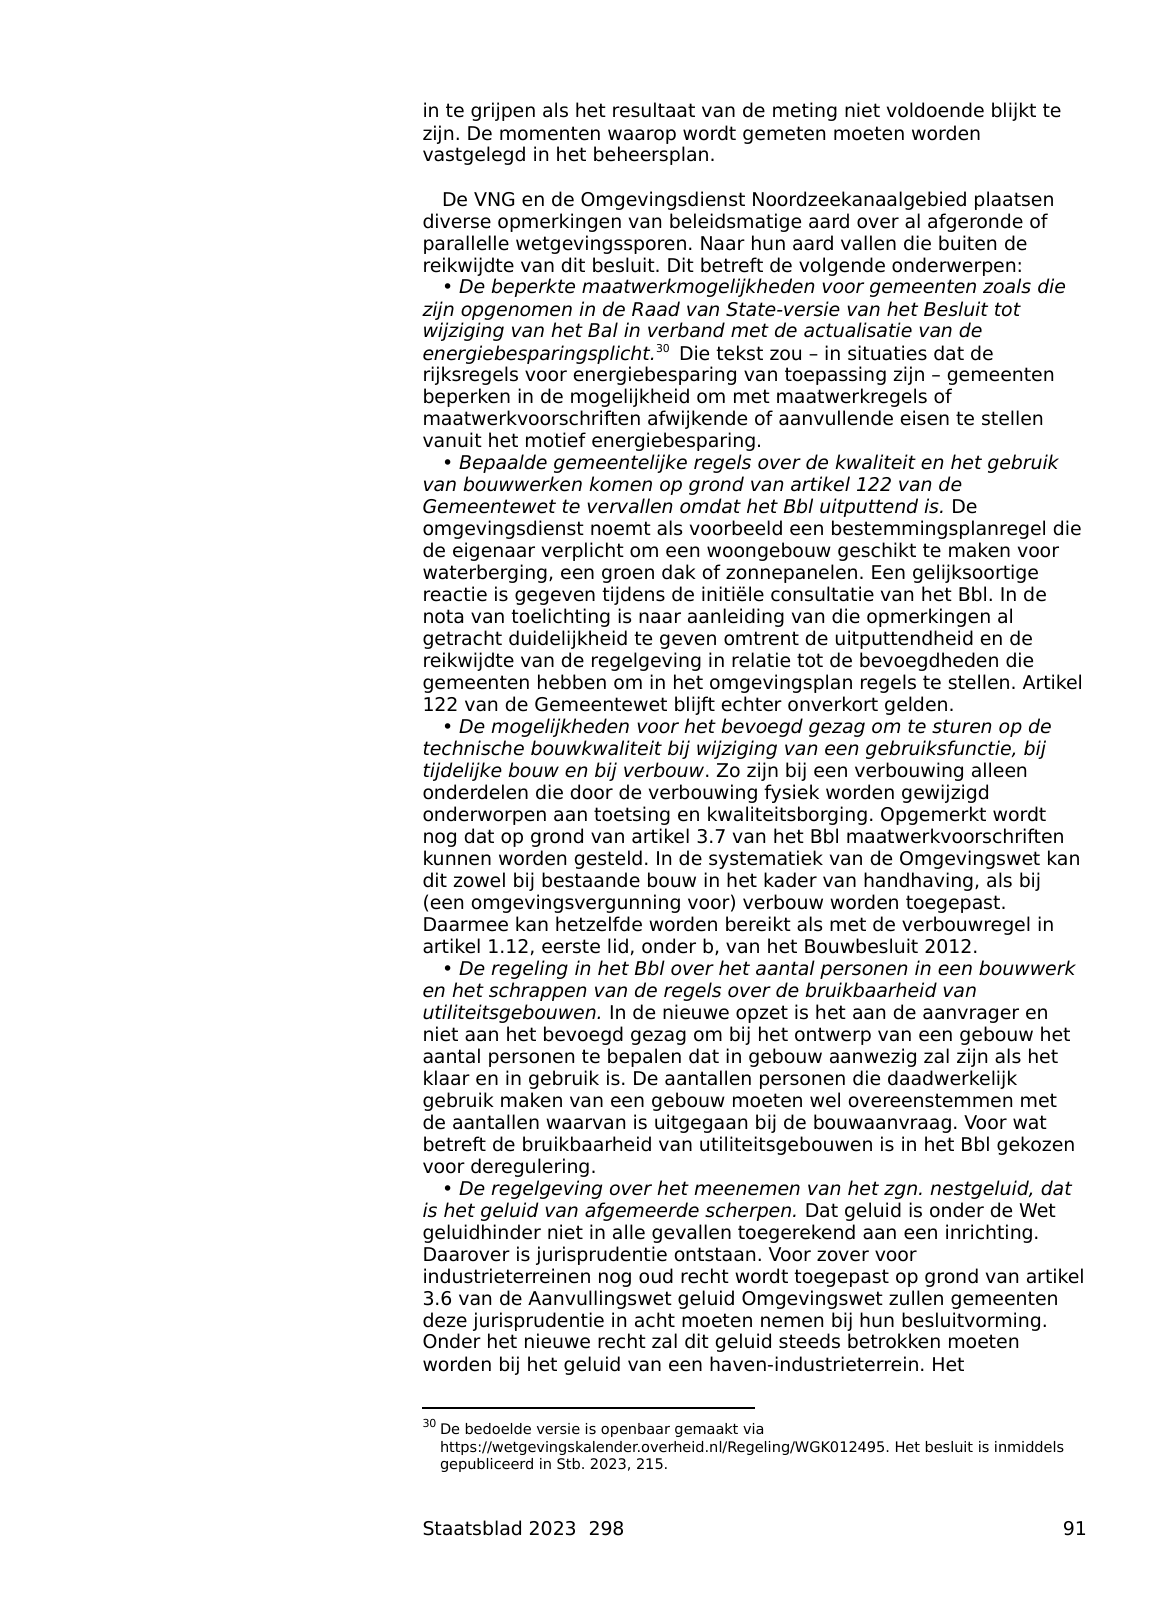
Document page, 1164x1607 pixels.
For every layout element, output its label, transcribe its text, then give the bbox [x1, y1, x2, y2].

text De VNG en de Omgevingsdienst Noordzeekanaalgebied plaatsen diverse opmerkingen van beleidsmatige aard over al afgeronde of parallelle wetgevingssporen. Naar hun aard vallen die buiten de reikwijdte van dit besluit. Dit betreft de volgende onderwerpen: [422, 188, 1087, 276]
text • De beperkte maatwerkmogelijkheden voor gemeenten zoals die zijn opgenomen in de Raad van State-versie van het Besluit tot wijziging van het Bal in verband met de actualisatie van de energiebesparingsplicht. Die tekst zou – in situaties dat de rijksregels voor energiebesparing van toepassing zijn – gemeenten beperken in de mogelijkheid om met maatwerkregels of maatwerkvoorschriften afwijkende of aanvullende eisen te stellen vanuit het motief energiebesparing. [422, 276, 1087, 452]
text • De regelgeving over het meenemen van het zgn. nestgeluid, dat is het geluid van afgemeerde scherpen. Dat geluid is onder de Wet geluidhinder niet in alle gevallen toegerekend aan een inrichting. Daarover is jurisprudentie ontstaan. Voor zover voor industrieterreinen nog oud recht wordt toegepast op grond van artikel 3.6 van de Aanvullingswet geluid Omgevingswet zullen gemeenten deze jurisprudentie in acht moeten nemen bij hun besluitvorming. Onder het nieuwe recht zal dit geluid steeds betrokken moeten worden bij het geluid van een haven-industrieterrein. Het [422, 1178, 1087, 1375]
text • De regeling in het Bbl over het aantal personen in een bouwwerk en het schrappen van de regels over de bruikbaarheid van utiliteitsgebouwen. In de nieuwe opzet is het aan de aanvrager en niet aan het bevoegd gezag om bij het ontwerp van een gebouw het aantal personen te bepalen dat in gebouw aanwezig zal zijn als het klaar en in gebruik is. De aantallen personen die daadwerkelijk gebruik maken van een gebouw moeten wel overeenstemmen met de aantallen waarvan is uitgegaan bij de bouwaanvraag. Voor wat betreft de bruikbaarheid van utiliteitsgebouwen is in het Bbl gekozen voor deregulering. [422, 958, 1087, 1178]
text • De mogelijkheden voor het bevoegd gezag om te sturen op de technische bouwkwaliteit bij wijziging van een gebruiksfunctie, bij tijdelijke bouw en bij verbouw. Zo zijn bij een verbouwing alleen onderdelen die door de verbouwing fysiek worden gewijzigd onderworpen aan toetsing en kwaliteitsborging. Opgemerkt wordt nog dat op grond van artikel 3.7 van het Bbl maatwerkvoorschriften kunnen worden gesteld. In de systematiek van de Omgevingswet kan dit zowel bij bestaande bouw in het kader van handhaving, als bij (een omgevingsvergunning voor) verbouw worden toegepast. Daarmee kan hetzelfde worden bereikt als met de verbouwregel in artikel 1.12, eerste lid, onder b, van het Bouwbesluit 2012. [422, 716, 1087, 958]
text in te grijpen als het resultaat van de meting niet voldoende blijkt te zijn. De momenten waarop wordt gemeten moeten worden vastgelegd in het beheersplan. [422, 100, 1087, 166]
text • Bepaalde gemeentelijke regels over de kwaliteit en het gebruik van bouwwerken komen op grond van artikel 122 van de Gemeentewet te vervallen omdat het Bbl uitputtend is. De omgevingsdienst noemt als voorbeeld een bestemmingsplanregel die de eigenaar verplicht om een woongebouw geschikt te maken voor waterberging, een groen dak of zonnepanelen. Een gelijksoortige reactie is gegeven tijdens de initiële consultatie van het Bbl. In de nota van toelichting is naar aanleiding van die opmerkingen al getracht duidelijkheid te geven omtrent de uitputtendheid en de reikwijdte van de regelgeving in relatie tot de bevoegdheden die gemeenten hebben om in het omgevingsplan regels te stellen. Artikel 122 van de Gemeentewet blijft echter onverkort gelden. [422, 452, 1087, 716]
text De bedoelde versie is openbaar gemaakt via https://wetgevingskalender.overheid.nl/Regeling/WGK012495. Het besluit is inmiddels gepubliceerd in Stb. 2023, 215. [422, 1417, 1087, 1473]
